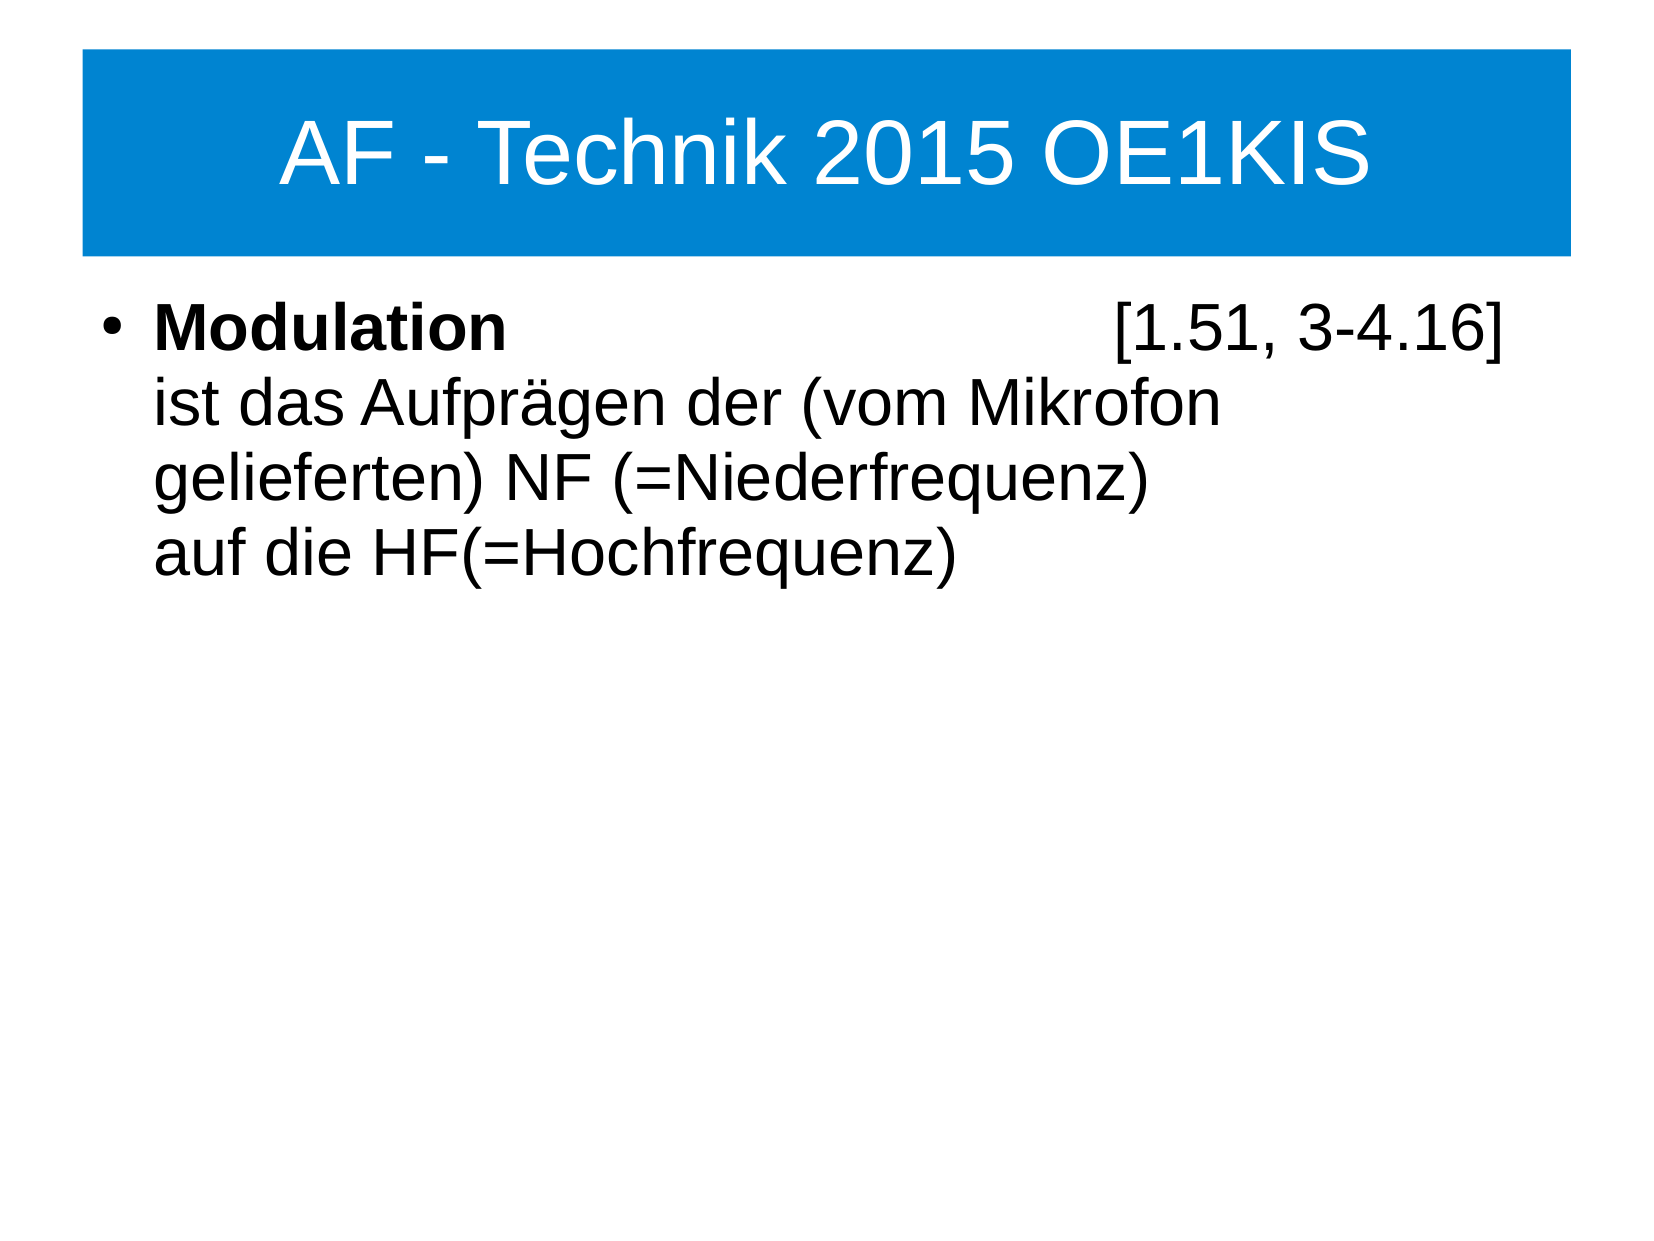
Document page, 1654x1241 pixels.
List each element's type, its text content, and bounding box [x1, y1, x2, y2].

list Modulation [1.51, 3-4.16] ist das Aufprägen der (vom Mikrofon gelieferten) NF (=Niederfrequenz) auf die HF(=Hochfrequenz) [82, 290, 1571, 1010]
title AF - Technik 2015 OE1KIS [82, 49, 1571, 257]
